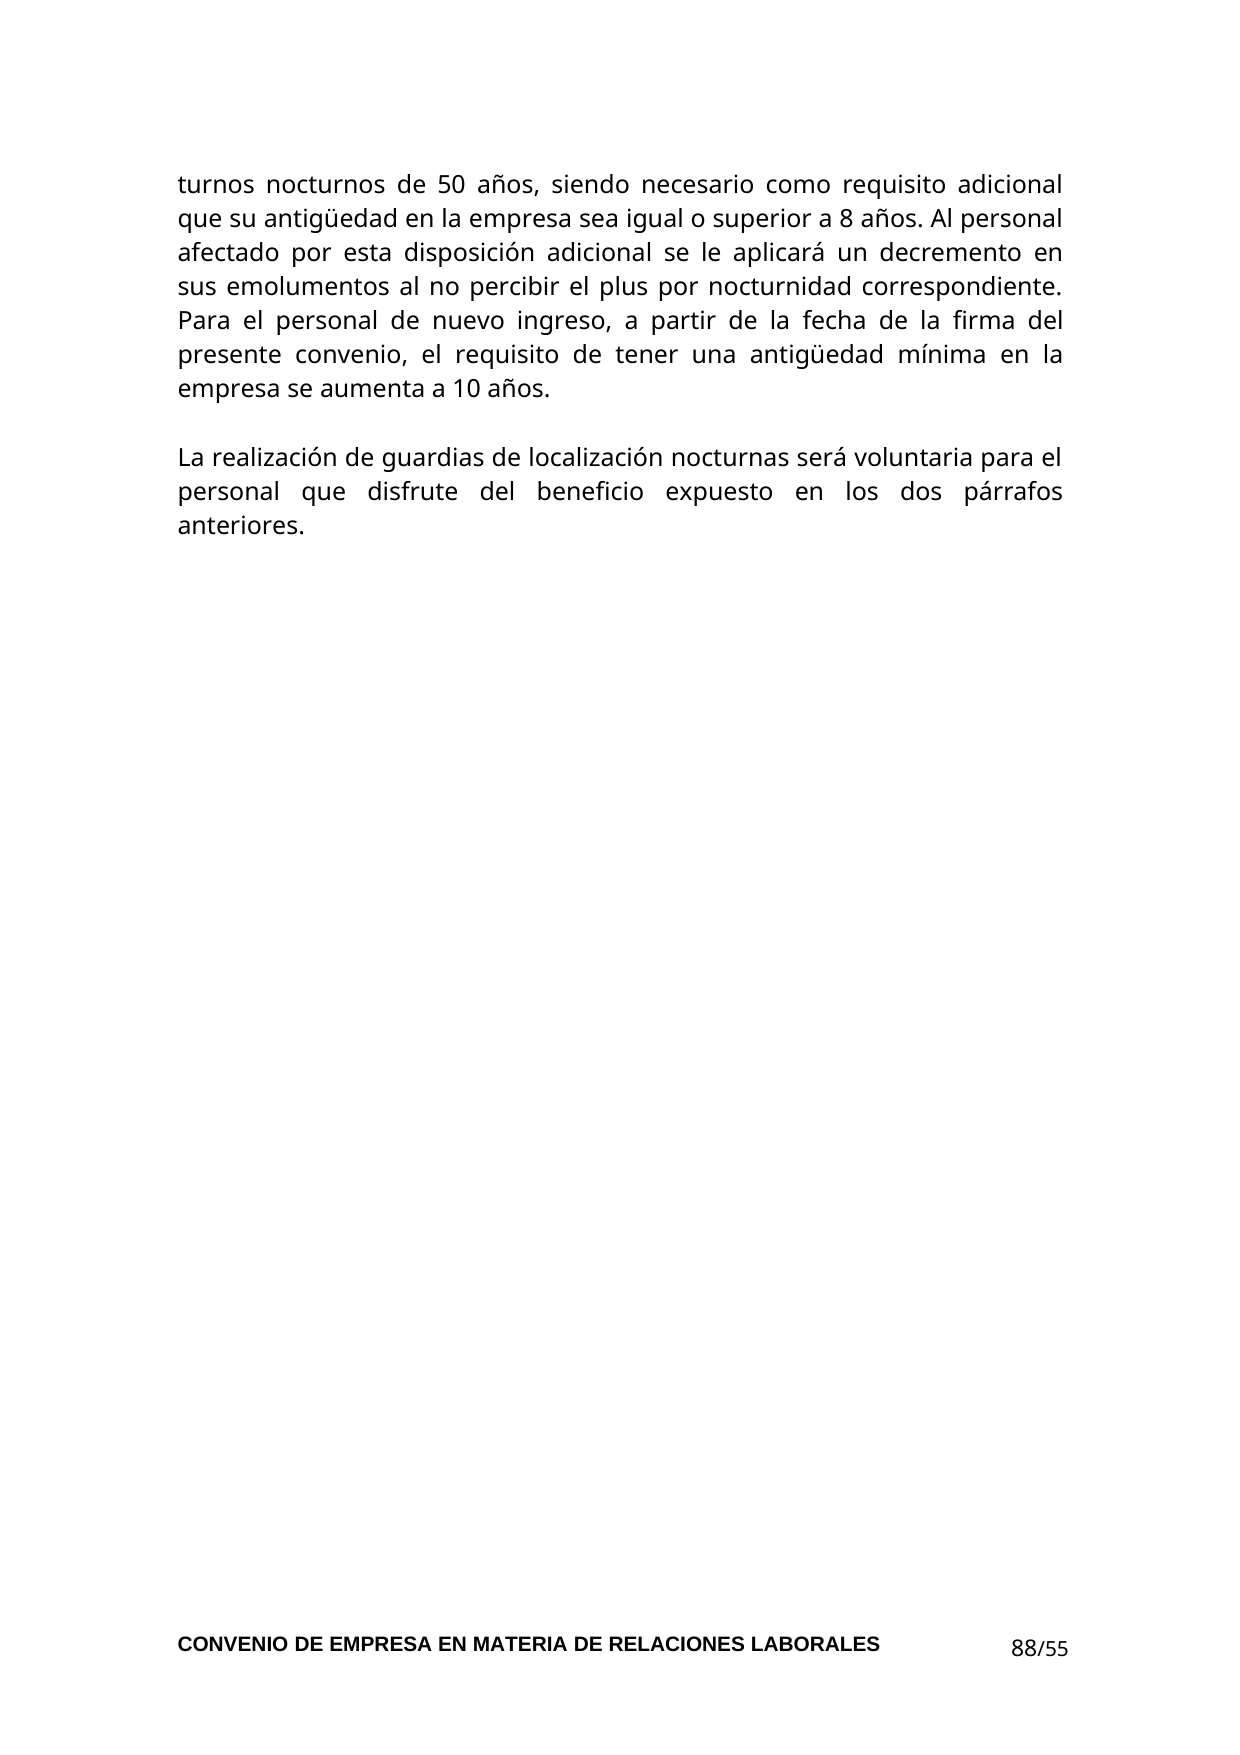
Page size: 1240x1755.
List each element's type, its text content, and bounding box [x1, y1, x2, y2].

text turnos nocturnos de 50 años, siendo necesario como requisito adicional que su antigüedad en la empresa sea igual o superior a 8 años. Al personal afectado por esta disposición adicional se le aplicará un decremento en sus emolumentos al no percibir el plus por nocturnidad correspondiente. Para el personal de nuevo ingreso, a partir de la fecha de la firma del presente convenio, el requisito de tener una antigüedad mínima en la empresa se aumenta a 10 años. [177, 167, 1063, 405]
text La realización de guardias de localización nocturnas será voluntaria para el personal que disfrute del beneficio expuesto en los dos párrafos anteriores. [177, 439, 1063, 541]
